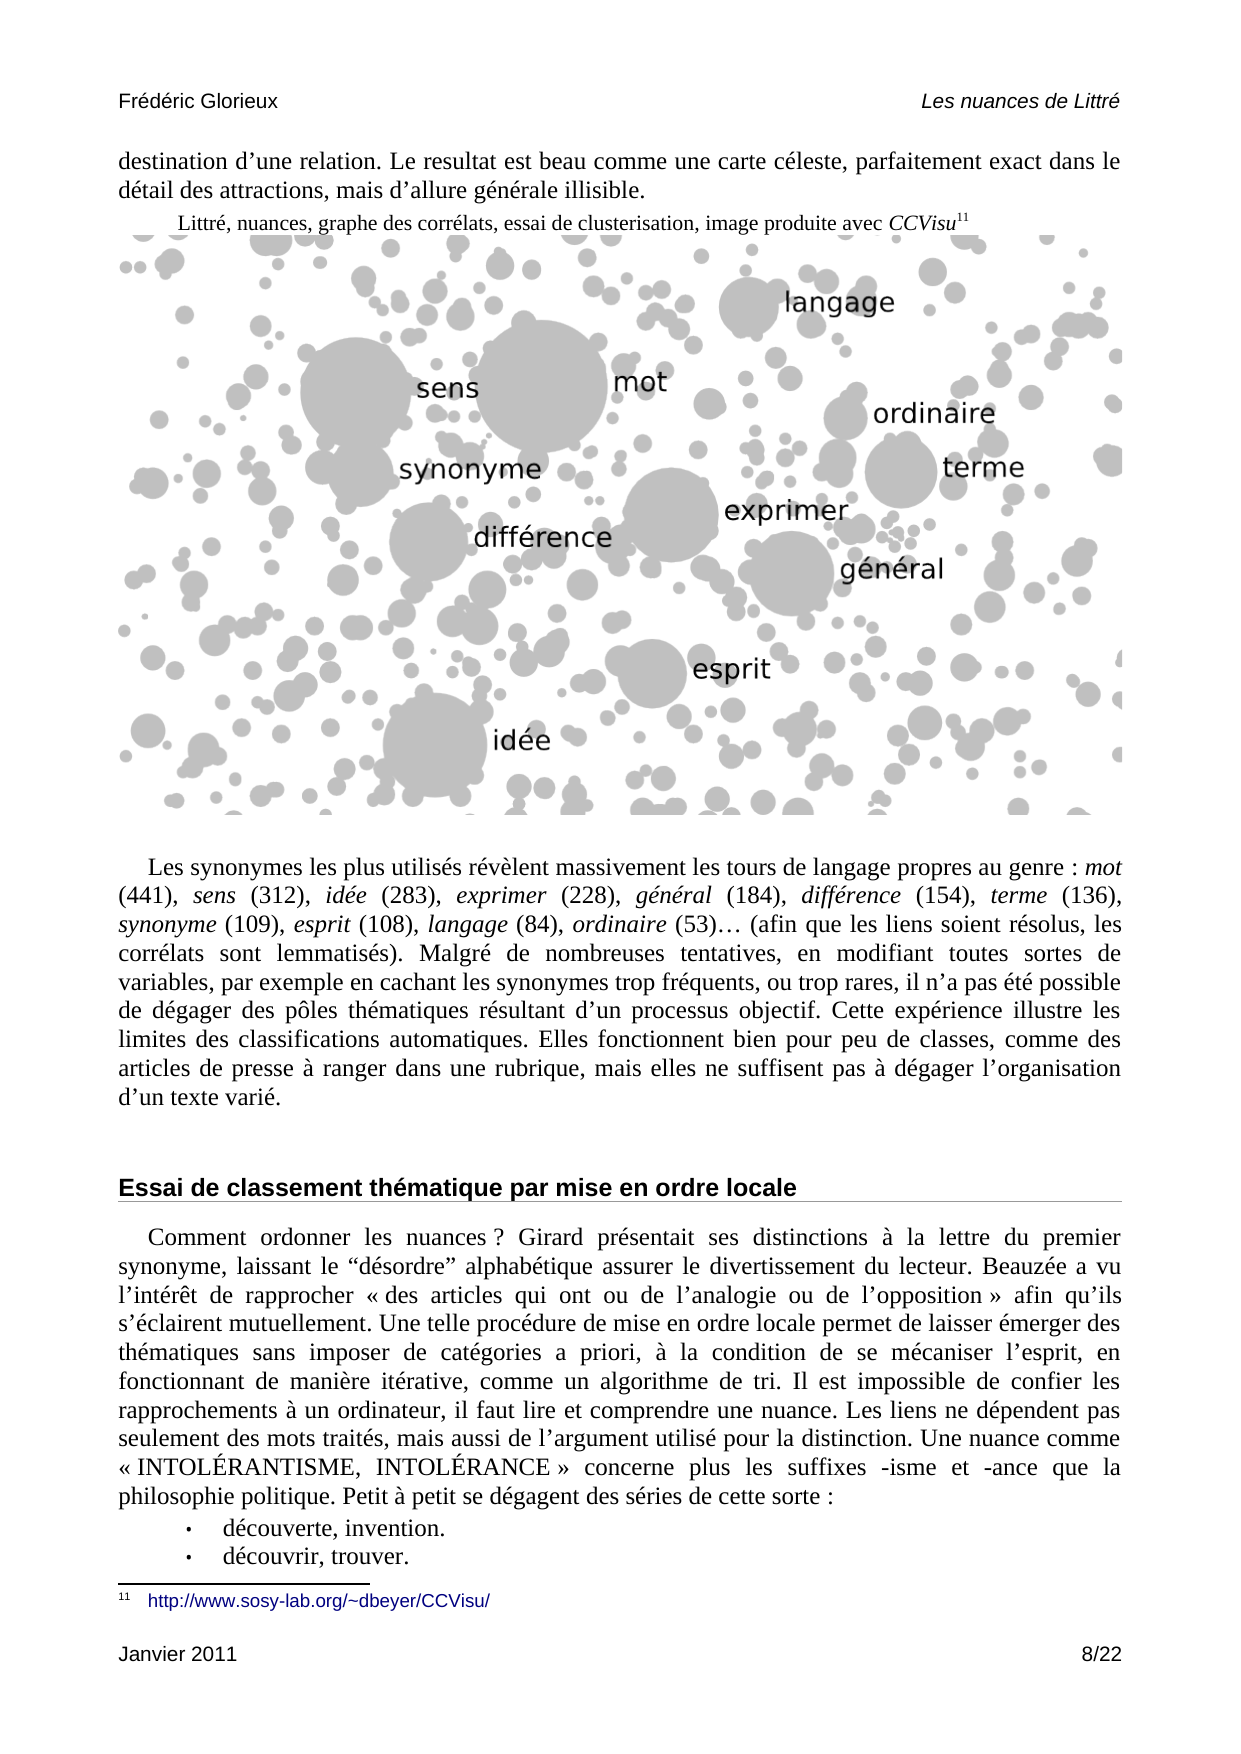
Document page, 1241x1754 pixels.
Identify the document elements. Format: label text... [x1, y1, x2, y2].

list découverte, invention. [185, 1513, 1122, 1541]
text Les synonymes les plus utilisés révèlent massivement les tours de langage propres au genre : mot (441), sens (312), idée (283), exprimer (228), général (184), différence (154), terme (136), synonyme (109), esprit (108), langage (84), ordinaire (53)… (afin que les liens soient résolus, les corrélats sont lemmatisés). Malgré de nombreuses tentatives, en modifiant toutes sortes de variables, par exemple en cachant les synonymes trop fréquents, ou trop rares, il n’a pas été possible de dégager des pôles thématiques résultant d’un processus objectif. Cette expérience illustre les limites des classifications automatiques. Elles fonctionnent bien pour peu de classes, comme des articles de presse à ranger dans une rubrique, mais elles ne suffisent pas à dégager l’organisation d’un texte varié. [118, 852, 1122, 1111]
list découvrir, trouver. [185, 1541, 1122, 1570]
text Comment ordonner les nuances ? Girard présentait ses distinctions à la lettre du premier synonyme, laissant le “désordre” alphabétique assurer le divertissement du lecteur. Beauzée a vu l’intérêt de rapprocher « des articles qui ont ou de l’analogie ou de l’opposition » afin qu’ils s’éclairent mutuellement. Une telle procédure de mise en ordre locale permet de laisser émerger des thématiques sans imposer de catégories a priori, à la condition de se mécaniser l’esprit, en fonctionnant de manière itérative, comme un algorithme de tri. Il est impossible de confier les rapprochements à un ordinateur, il faut lire et comprendre une nuance. Les liens ne dépendent pas seulement des mots traités, mais aussi de l’argument utilisé pour la distinction. Une nuance comme « INTOLÉRANTISME, INTOLÉRANCE » concerne plus les suffixes -isme et -ance que la philosophie politique. Petit à petit se dégagent des séries de cette sorte : [118, 1222, 1122, 1510]
text Littré, nuances, graphe des corrélats, essai de clusterisation, image produite avec CCVisu [177, 210, 1122, 235]
text destination d’une relation. Le resultat est beau comme une carte céleste, parfaitement exact dans le détail des attractions, mais d’allure générale illisible. [118, 146, 1122, 204]
subtitle Essai de classement thématique par mise en ordre locale [118, 1173, 1122, 1201]
text http://www.sosy-lab.org/~dbeyer/CCVisu/ [118, 1590, 1122, 1612]
